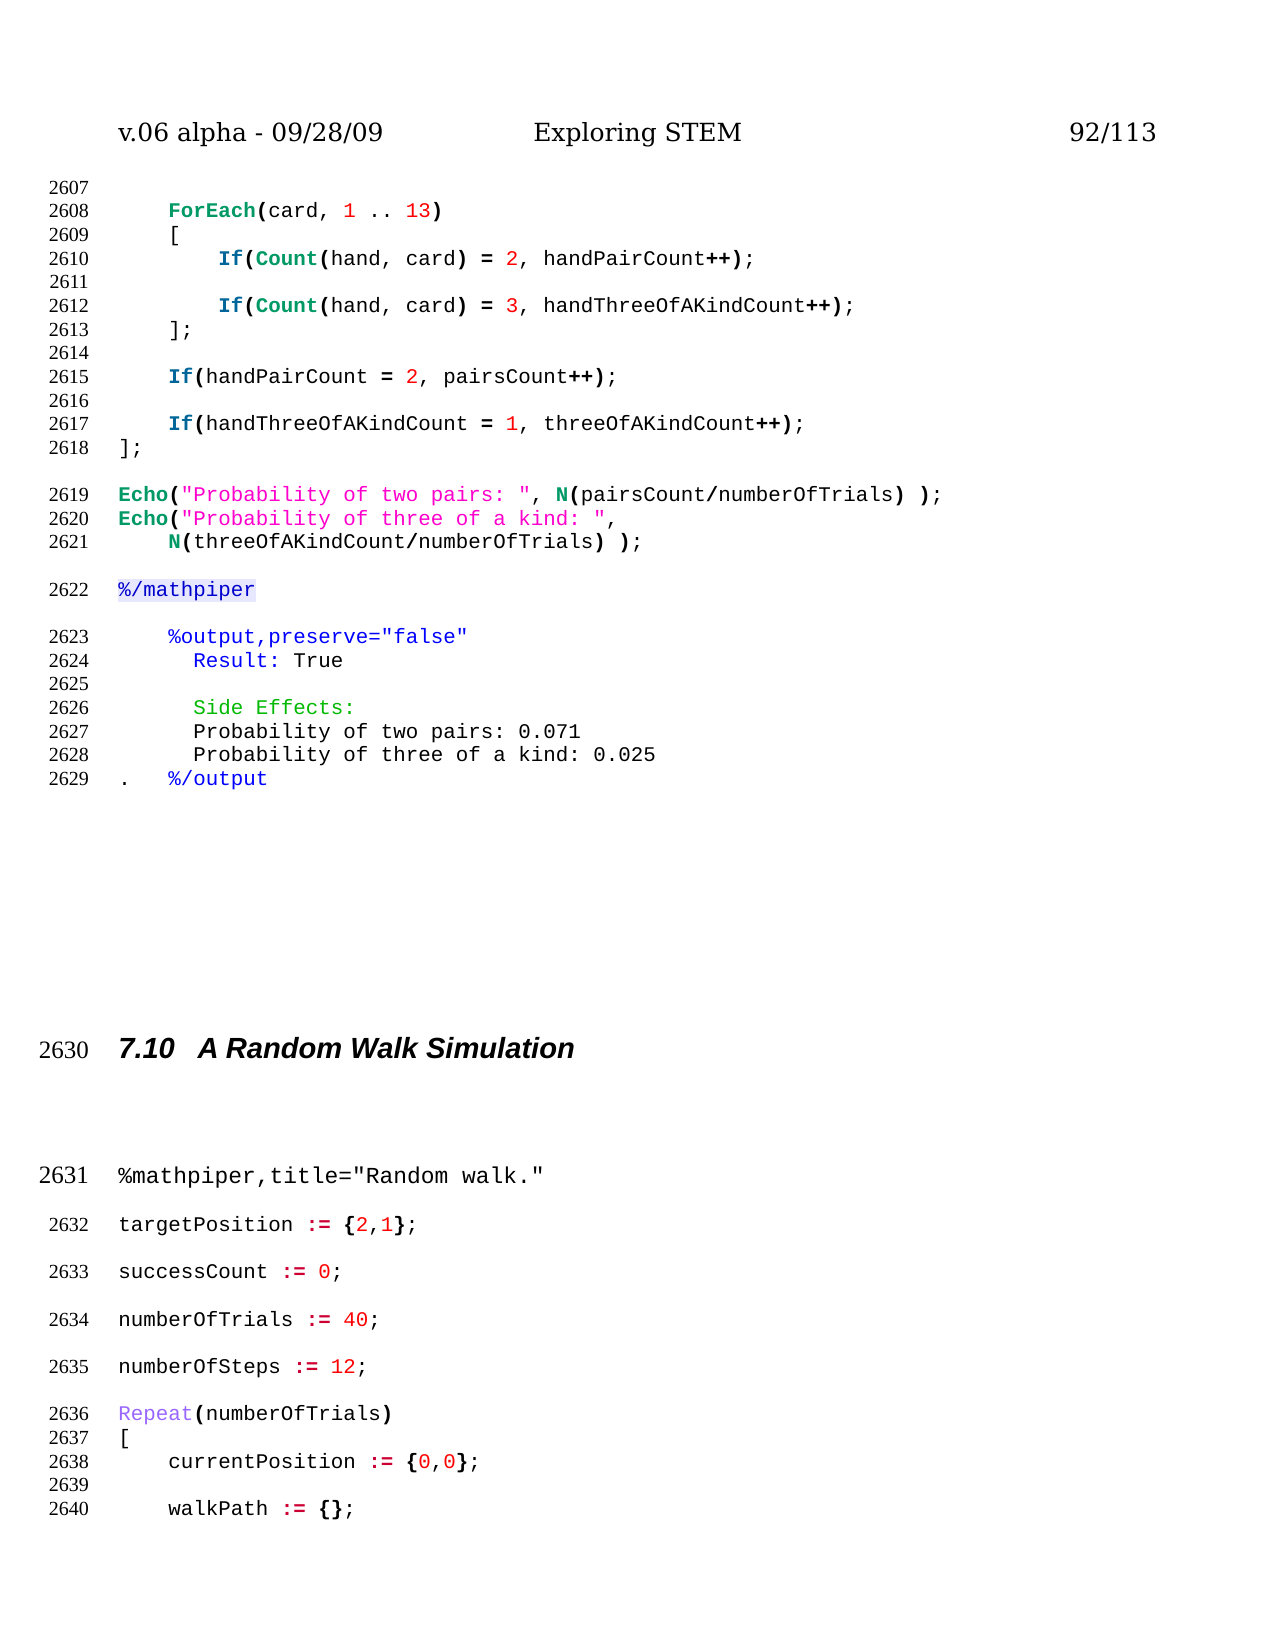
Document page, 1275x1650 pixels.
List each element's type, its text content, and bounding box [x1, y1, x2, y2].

text %mathpiper,title="Random walk." [118, 1164, 1157, 1191]
text %output,preserve="false" [118, 626, 1157, 650]
text N(threeOfAKindCount/numberOfTrials) ); [118, 531, 1157, 555]
text Echo("Probability of two pairs: ", N(pairsCount/numberOfTrials) ); [118, 484, 1157, 508]
text ]; [118, 437, 1157, 461]
text If(handPairCount = 2, pairsCount++); [118, 366, 1157, 389]
text successCount := 0; [118, 1261, 1157, 1285]
text Probability of two pairs: 0.071 [118, 721, 1157, 744]
text walkPath := {}; [118, 1498, 1157, 1522]
text If(Count(hand, card) = 3, handThreeOfAKindCount++); [118, 295, 1157, 319]
text currentPosition := {0,0}; [118, 1451, 1157, 1474]
text Repeat(numberOfTrials) [118, 1403, 1157, 1427]
text If(handThreeOfAKindCount = 1, threeOfAKindCount++); [118, 413, 1157, 437]
text If(Count(hand, card) = 2, handPairCount++); [118, 248, 1157, 271]
text numberOfSteps := 12; [118, 1356, 1157, 1380]
text Echo("Probability of three of a kind: ", [118, 508, 1157, 531]
text ]; [118, 319, 1157, 342]
text Side Effects: [118, 697, 1157, 721]
text numberOfTrials := 40; [118, 1309, 1157, 1332]
text . %/output [118, 768, 1157, 792]
text [ [118, 1427, 1157, 1451]
text [ [118, 224, 1157, 248]
text targetPosition := {2,1}; [118, 1214, 1157, 1238]
text ForEach(card, 1 .. 13) [118, 200, 1157, 224]
text Result: True [118, 650, 1157, 673]
text %/mathpiper [118, 579, 1157, 602]
subtitle A Random Walk Simulation [118, 1031, 1157, 1064]
text Probability of three of a kind: 0.025 [118, 744, 1157, 768]
